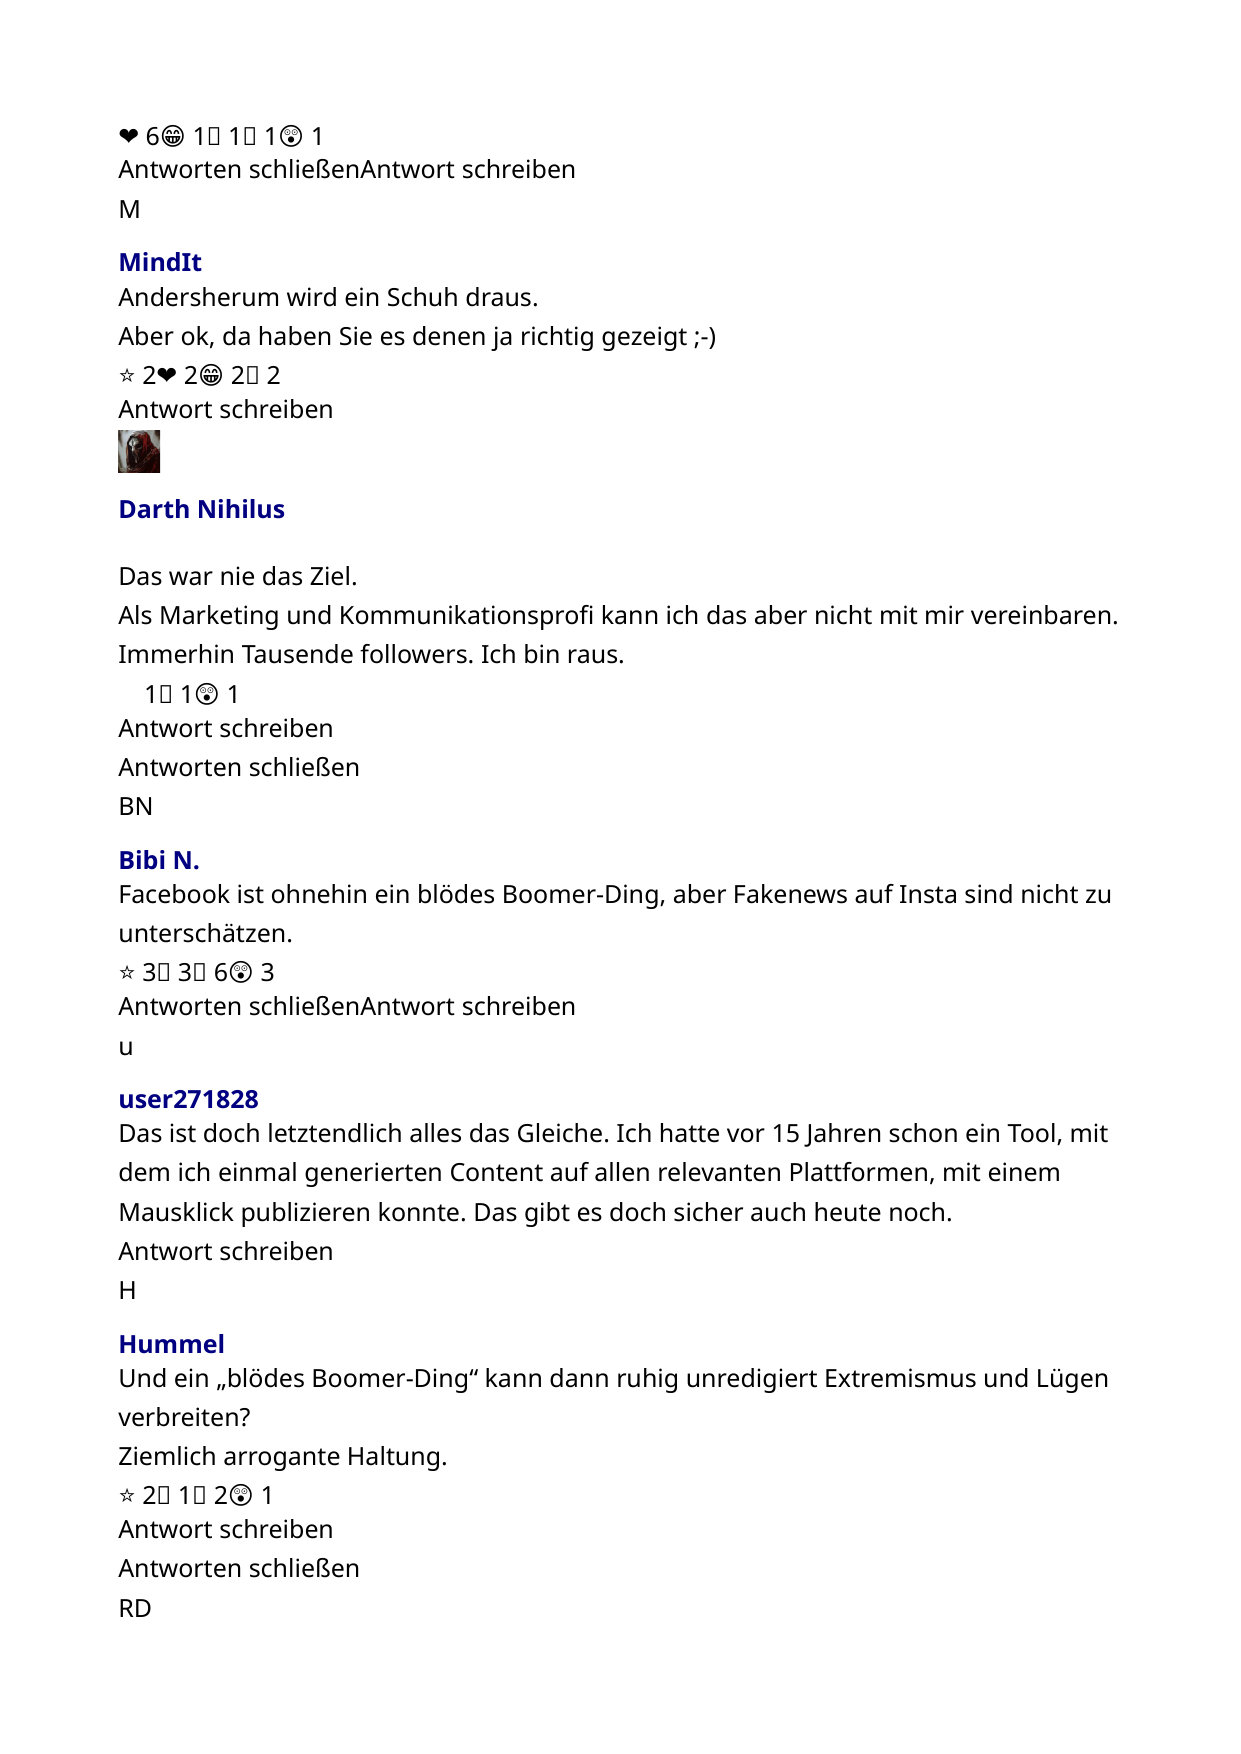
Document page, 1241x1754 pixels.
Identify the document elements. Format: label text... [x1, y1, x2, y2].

text Facebook ist ohnehin ein blödes Boomer-Ding, aber Fakenews auf Insta sind nicht zu unterschätzen. [118, 877, 1122, 950]
text Das war nie das Ziel. [118, 559, 1122, 593]
text Andersherum wird ein Schuh draus. [118, 279, 1122, 313]
text u [118, 1028, 1122, 1062]
text Antwort schreiben [118, 1512, 1122, 1546]
subtitle Hummel [118, 1326, 1122, 1360]
text RD [118, 1590, 1122, 1624]
text Das ist doch letztendlich alles das Gleiche. Ich hatte vor 15 Jahren schon ein Tool, mit dem ich einmal generierten Content auf allen relevanten Plattformen, mit einem Mausklick publizieren konnte. Das gibt es doch sicher auch heute noch. [118, 1116, 1122, 1228]
text Antwort schreiben [118, 392, 1122, 426]
text ⭐️ 2❤️ 2😁 2🤨 2 [118, 357, 1122, 392]
text Immerhin Tausende followers. Ich bin raus. [118, 637, 1122, 671]
text M [118, 191, 1122, 225]
text Antwort schreiben [118, 710, 1122, 744]
subtitle Bibi N. [118, 842, 1122, 877]
text Antworten schließenAntwort schreiben [118, 152, 1122, 186]
text Antworten schließen [118, 1551, 1122, 1585]
subtitle user271828 [118, 1082, 1122, 1116]
text Und ein „blödes Boomer-Ding“ kann dann ruhig unredigiert Extremismus und Lügen verbreiten? [118, 1360, 1122, 1434]
text ⭐️ 3🙁 3🤨 6😲 3 [118, 955, 1122, 989]
text Als Marketing und Kommunikationsprofi kann ich das aber nicht mit mir vereinbaren. [118, 598, 1122, 632]
text 🙁 1🤨 1😲 1 [118, 676, 1122, 710]
text Ziemlich arrogante Haltung. [118, 1439, 1122, 1473]
subtitle Darth Nihilus [118, 492, 1122, 526]
text ⭐️ 2🙁 1🤨 2😲 1 [118, 1478, 1122, 1512]
text Antworten schließenAntwort schreiben [118, 989, 1122, 1023]
text Antworten schließen [118, 749, 1122, 784]
subtitle MindIt [118, 245, 1122, 279]
text BN [118, 789, 1122, 823]
text ❤️ 6😁 1🙁 1🤨 1😲 1 [118, 118, 1122, 152]
text Antwort schreiben [118, 1233, 1122, 1267]
text H [118, 1273, 1122, 1307]
text Aber ok, da haben Sie es denen ja richtig gezeigt ;-) [118, 318, 1122, 352]
picture [118, 430, 161, 473]
